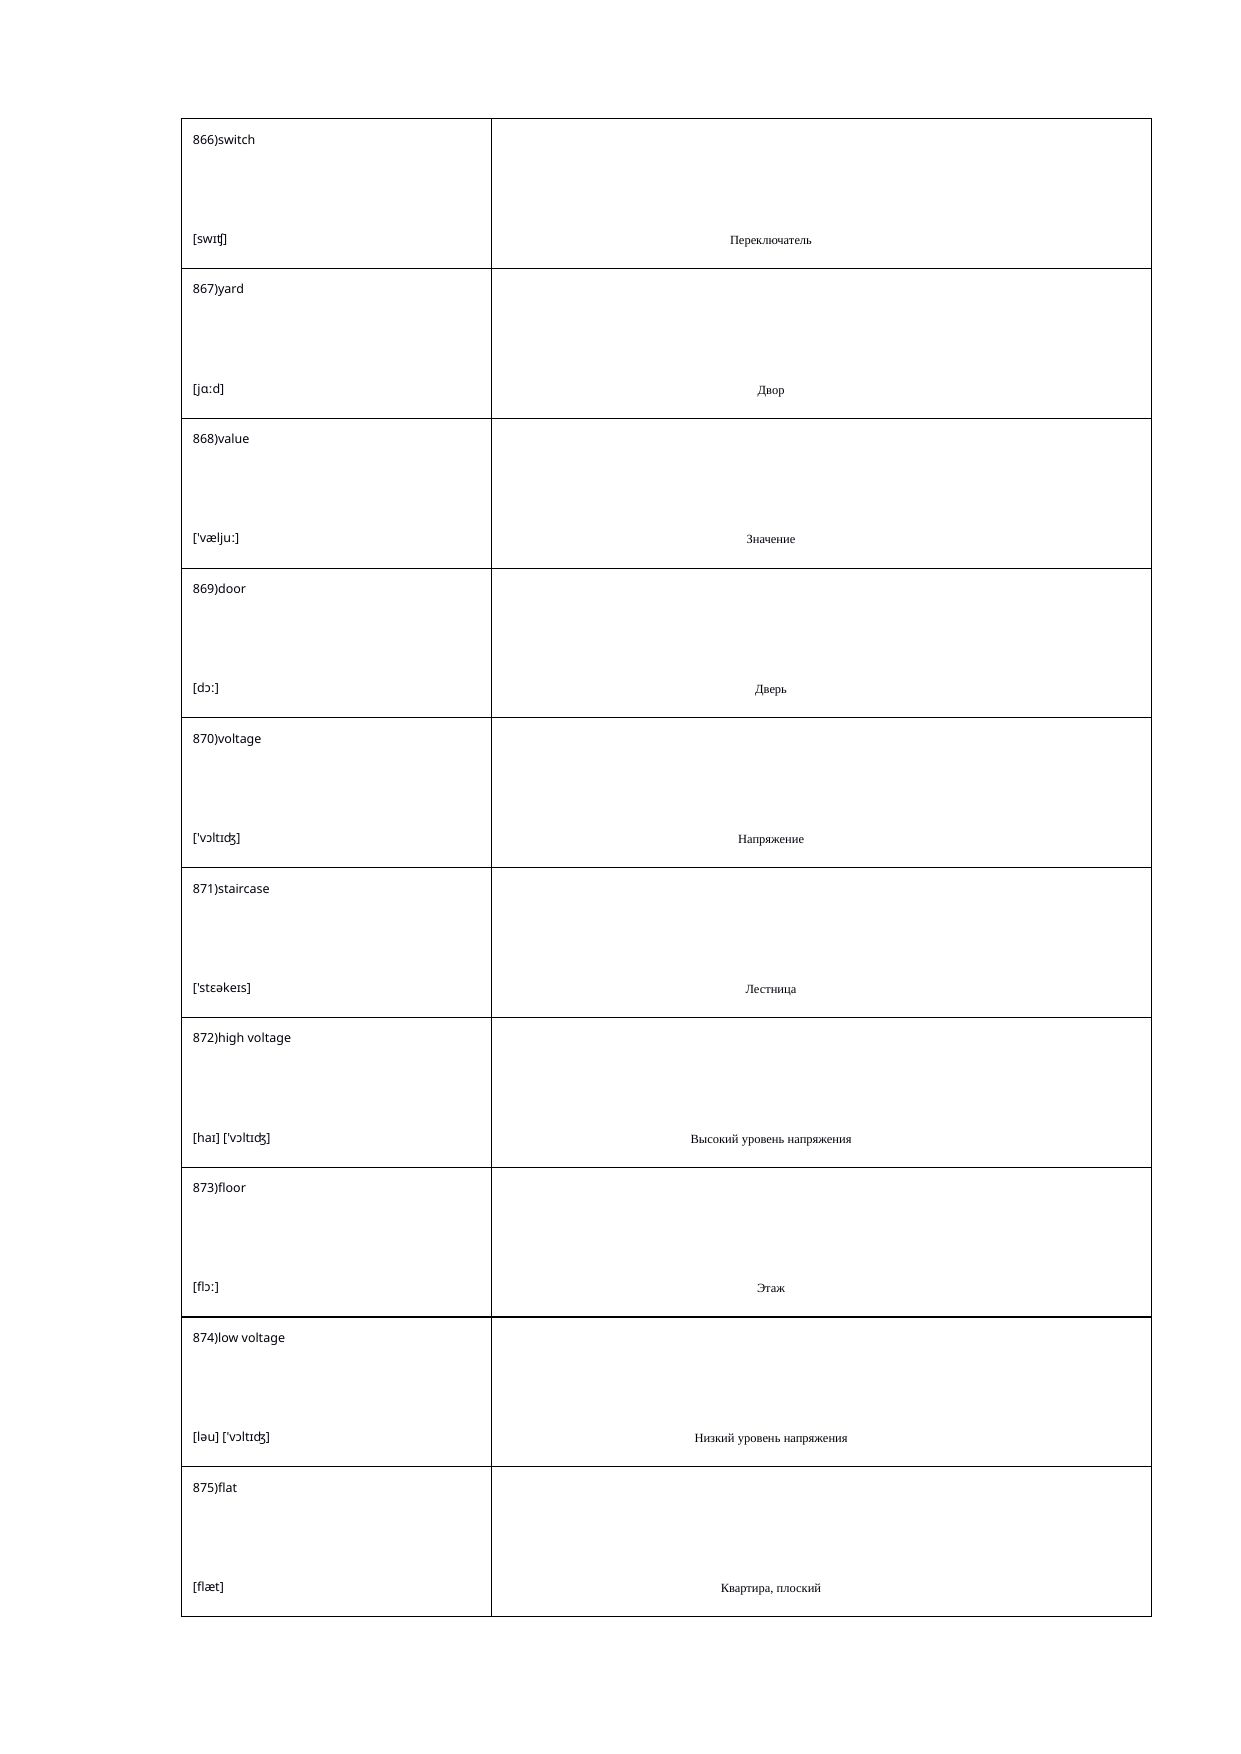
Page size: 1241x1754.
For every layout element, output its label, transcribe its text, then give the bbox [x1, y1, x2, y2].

table_cell Переключатель [492, 119, 1151, 268]
table_cell Напряжение [492, 718, 1151, 867]
table_cell Двор [492, 269, 1151, 418]
table_cell Высокий уровень напряжения [492, 1018, 1151, 1167]
table_cell 871)staircase ['stɛəkeɪs] [182, 868, 491, 1017]
table_cell 872)high voltage [haɪ] ['vɔltɪʤ] [182, 1018, 491, 1167]
table_cell Дверь [492, 569, 1151, 717]
table_cell Значение [492, 419, 1151, 567]
table_cell Низкий уровень напряжения [492, 1318, 1151, 1466]
table_cell 870)voltage ['vɔltɪʤ] [182, 718, 491, 867]
table_cell 866)switch [swɪʧ] [182, 119, 491, 268]
table_cell 869)door [dɔː] [182, 569, 491, 717]
table_cell 875)flat [flæt] [182, 1467, 491, 1616]
table_cell Лестница [492, 868, 1151, 1017]
table_cell 873)floor [flɔː] [182, 1168, 491, 1316]
table_cell Этаж [492, 1168, 1151, 1316]
table_cell Квартира, плоский [492, 1467, 1151, 1616]
table_cell 868)value ['væljuː] [182, 419, 491, 567]
table_cell 874)low voltage [ləu] ['vɔltɪʤ] [182, 1318, 491, 1466]
table_cell 867)yard [jɑːd] [182, 269, 491, 418]
